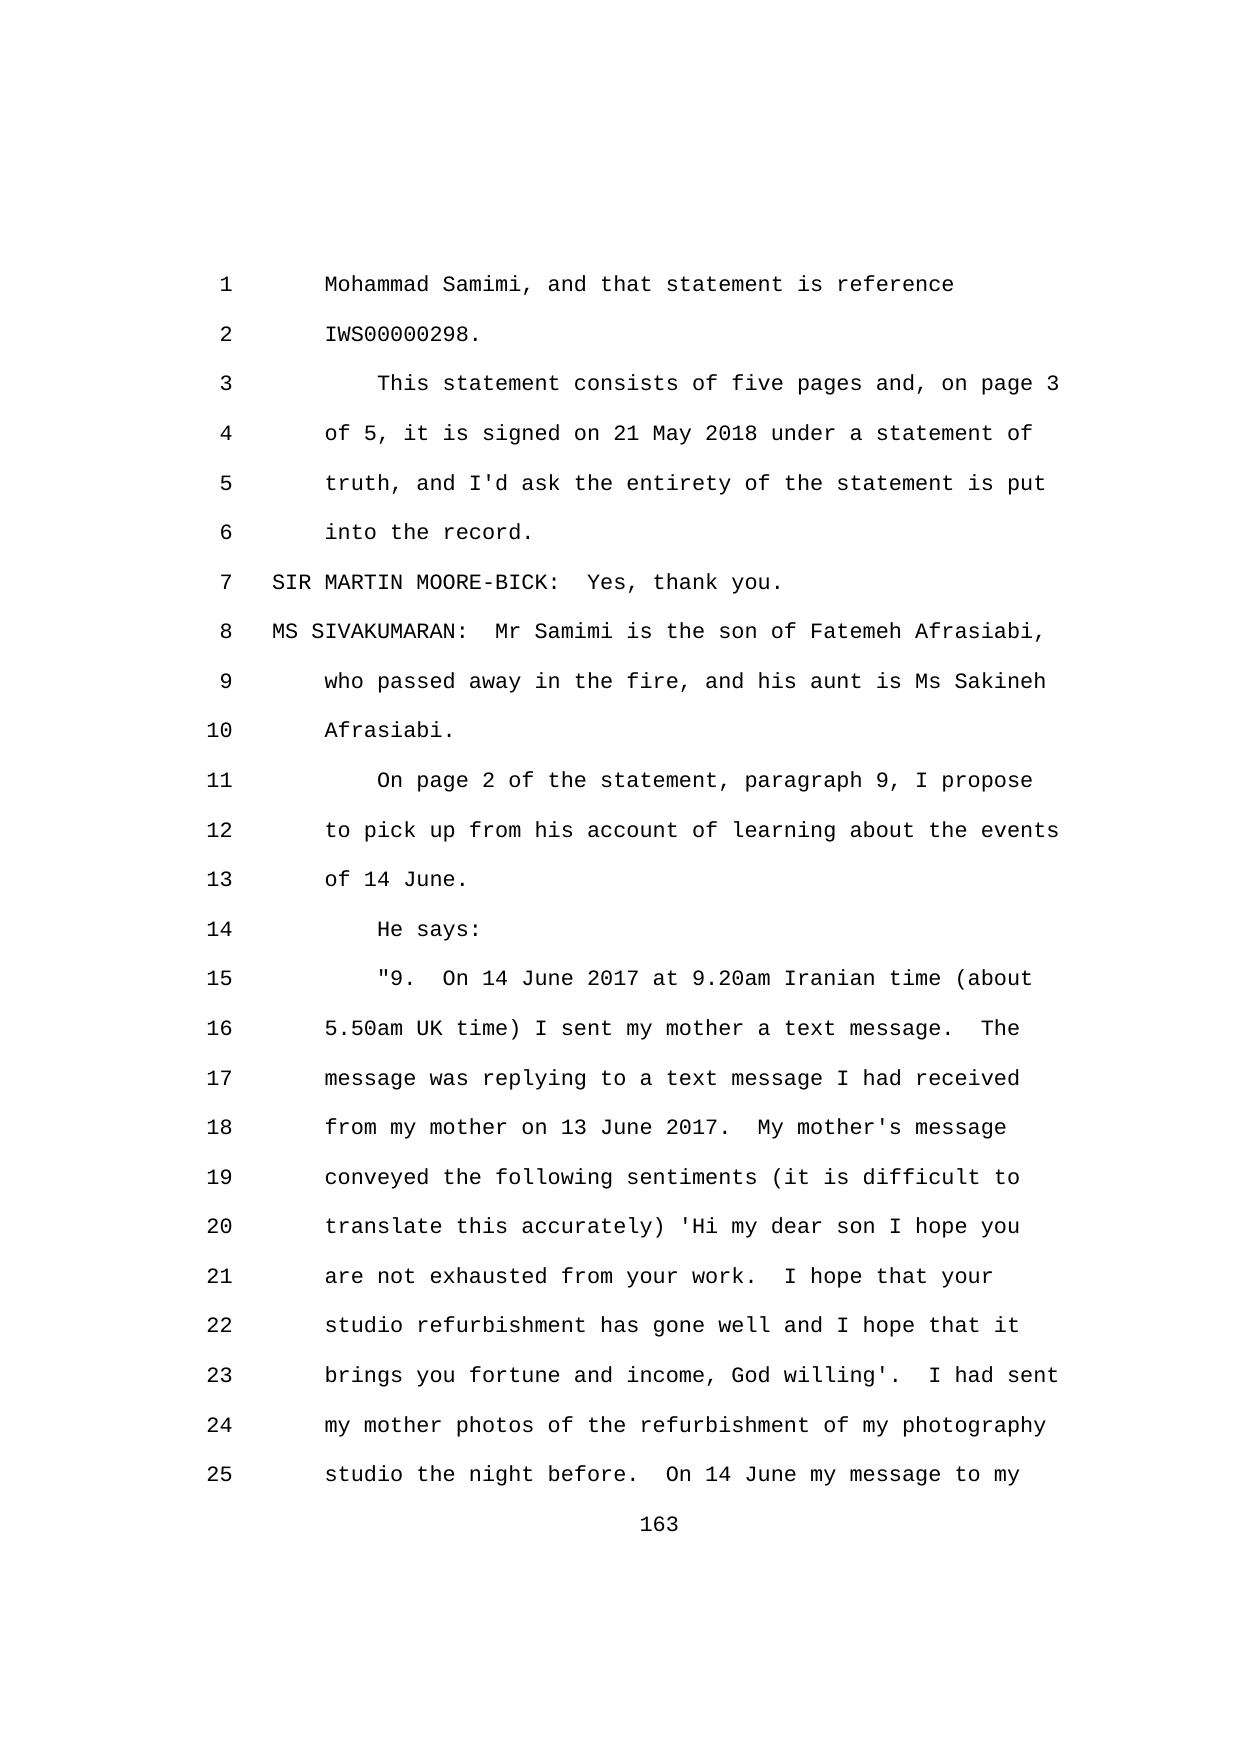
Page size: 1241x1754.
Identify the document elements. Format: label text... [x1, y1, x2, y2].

text 15 "9. On 14 June 2017 at 9.20am Iranian time (about [75, 967, 1165, 992]
text 18 from my mother on 13 June 2017. My mother's message [75, 1116, 1165, 1141]
text 5 truth, and I'd ask the entirety of the statement is put [75, 472, 1165, 496]
text 17 message was replying to a text message I had received [75, 1067, 1165, 1091]
text 21 are not exhausted from your work. I hope that your [75, 1265, 1165, 1290]
text 22 studio refurbishment has gone well and I hope that it [75, 1314, 1165, 1339]
text 13 of 14 June. [75, 868, 1165, 893]
text 16 5.50am UK time) I sent my mother a text message. The [75, 1017, 1165, 1042]
text 19 conveyed the following sentiments (it is difficult to [75, 1166, 1165, 1191]
text 11 On page 2 of the statement, paragraph 9, I propose [75, 769, 1165, 794]
text 1 Mohammad Samimi, and that statement is reference [75, 273, 1165, 298]
text 23 brings you fortune and income, God willing'. I had sent [75, 1364, 1165, 1389]
text 9 who passed away in the fire, and his aunt is Ms Sakineh [75, 670, 1165, 695]
text 2 IWS00000298. [75, 323, 1165, 348]
text 20 translate this accurately) 'Hi my dear son I hope you [75, 1215, 1165, 1240]
text 10 Afrasiabi. [75, 719, 1165, 744]
text 7 SIR MARTIN MOORE-BICK: Yes, thank you. [75, 571, 1165, 596]
text 3 This statement consists of five pages and, on page 3 [75, 372, 1165, 397]
text 8 MS SIVAKUMARAN: Mr Samimi is the son of Fatemeh Afrasiabi, [75, 620, 1165, 645]
text 24 my mother photos of the refurbishment of my photography [75, 1414, 1165, 1438]
text 6 into the record. [75, 521, 1165, 546]
text 163 [75, 1513, 1165, 1538]
text 14 He says: [75, 918, 1165, 943]
text 4 of 5, it is signed on 21 May 2018 under a statement of [75, 422, 1165, 447]
text 12 to pick up from his account of learning about the events [75, 819, 1165, 843]
text 25 studio the night before. On 14 June my message to my [75, 1463, 1165, 1488]
